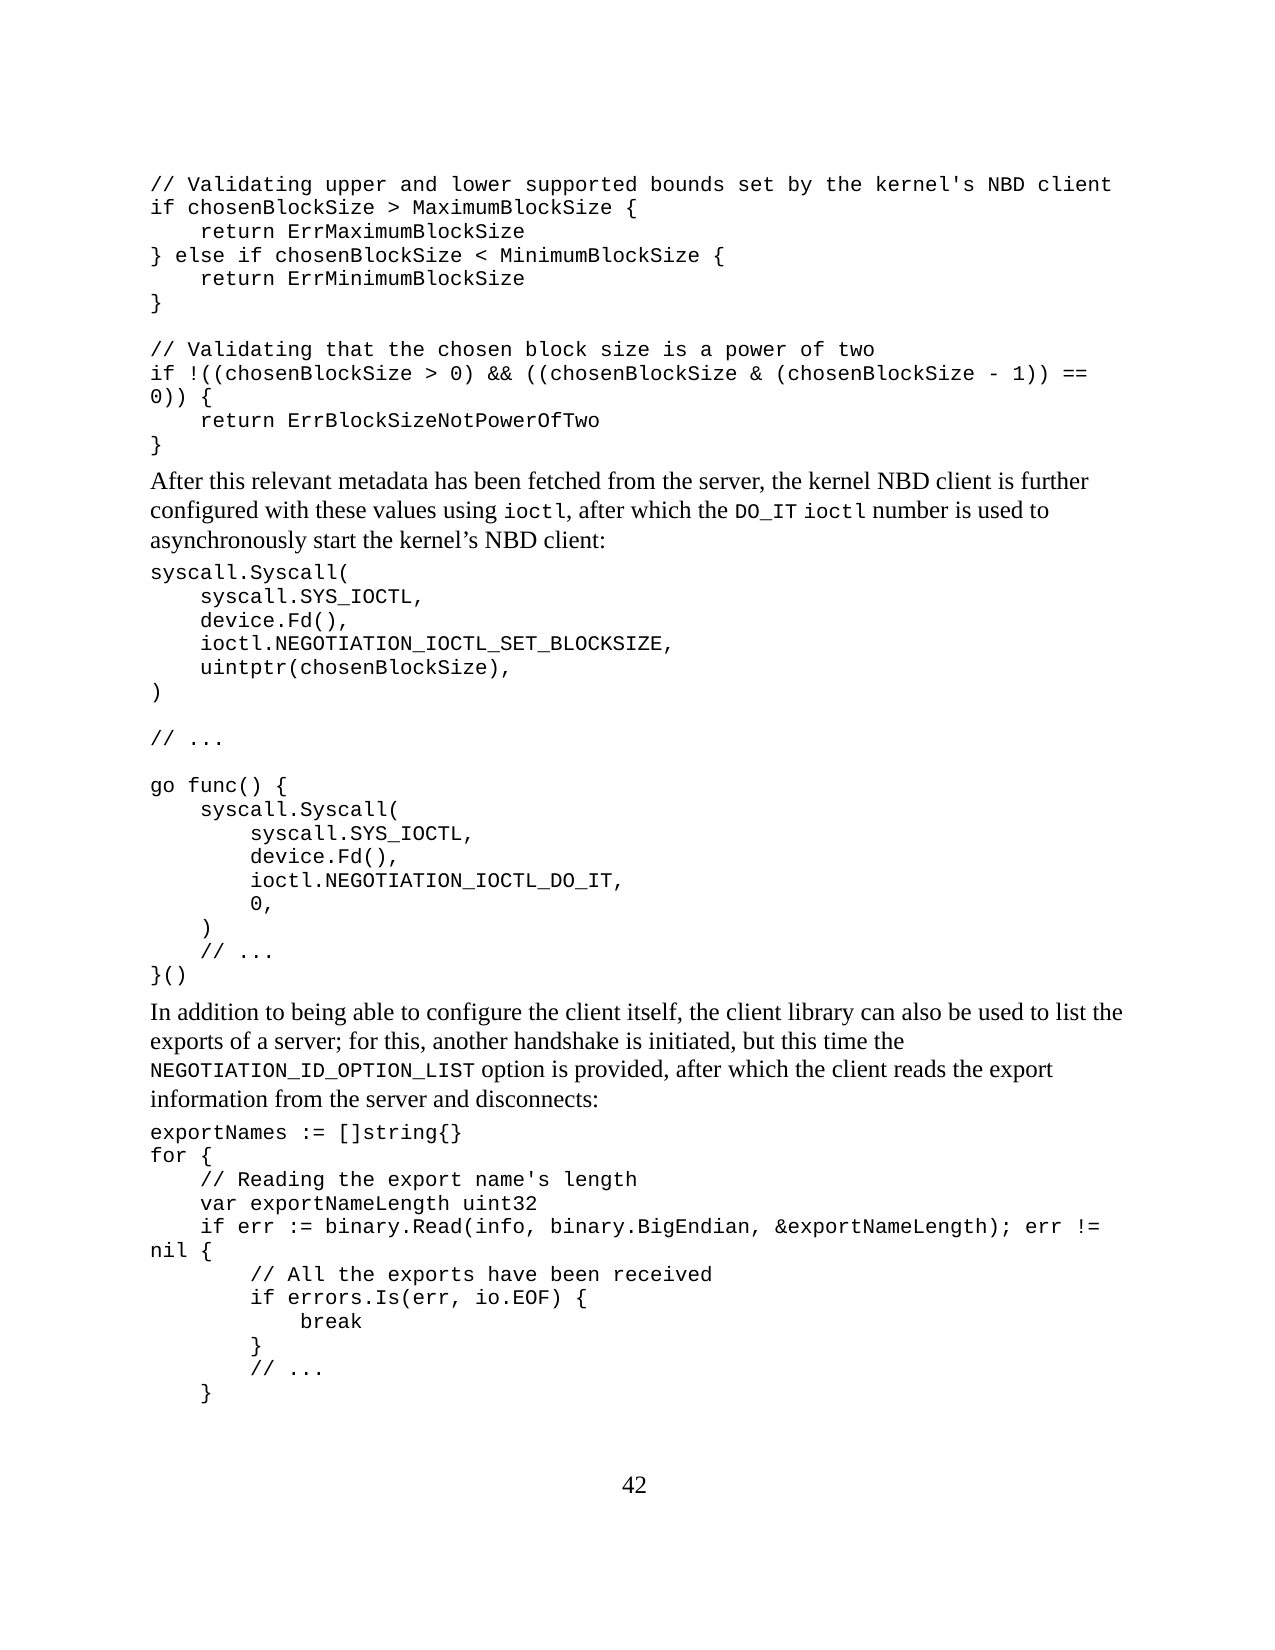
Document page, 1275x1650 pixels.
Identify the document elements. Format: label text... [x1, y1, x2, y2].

text return ErrMinimumBlockSize [150, 268, 1125, 292]
text if chosenBlockSize > MaximumBlockSize { [150, 197, 1125, 221]
text ioctl.NEGOTIATION_IOCTL_SET_BLOCKSIZE, [150, 633, 1125, 657]
text return ErrBlockSizeNotPowerOfTwo [150, 410, 1125, 434]
text return ErrMaximumBlockSize [150, 221, 1125, 244]
text // ... [150, 941, 1125, 964]
text } [150, 1334, 1125, 1358]
text syscall.SYS_IOCTL, [150, 586, 1125, 610]
text // ... [150, 1358, 1125, 1382]
text // Validating upper and lower supported bounds set by the kernel's NBD client [150, 174, 1125, 197]
text var exportNameLength uint32 [150, 1193, 1125, 1216]
text syscall.Syscall( [150, 562, 1125, 586]
text break [150, 1311, 1125, 1334]
text // All the exports have been received [150, 1264, 1125, 1287]
text device.Fd(), [150, 610, 1125, 633]
text if errors.Is(err, io.EOF) { [150, 1287, 1125, 1311]
text // Validating that the chosen block size is a power of two [150, 339, 1125, 363]
text // Reading the export name's length [150, 1169, 1125, 1193]
text device.Fd(), [150, 846, 1125, 870]
text } [150, 292, 1125, 316]
text exportNames := []string{} [150, 1122, 1125, 1145]
text uintptr(chosenBlockSize), [150, 657, 1125, 681]
text ioctl.NEGOTIATION_IOCTL_DO_IT, [150, 870, 1125, 893]
text 0, [150, 893, 1125, 917]
text }() [150, 964, 1125, 988]
text // ... [150, 728, 1125, 752]
text syscall.SYS_IOCTL, [150, 822, 1125, 846]
text In addition to being able to configure the client itself, the client library can also be used to list the exports of a server; for this, another handshake is initiated, but this time the NEGOTIATION_ID_OPTION_LIST option is provided, after which the client reads the export information from the server and disconnects: [150, 997, 1125, 1113]
text for { [150, 1145, 1125, 1169]
text ) [150, 917, 1125, 941]
text if !((chosenBlockSize > 0) && ((chosenBlockSize & (chosenBlockSize - 1)) == 0)) { [150, 363, 1125, 410]
text } [150, 434, 1125, 457]
text } else if chosenBlockSize < MinimumBlockSize { [150, 244, 1125, 268]
text if err := binary.Read(info, binary.BigEndian, &exportNameLength); err != nil { [150, 1216, 1125, 1264]
text } [150, 1382, 1125, 1406]
text After this relevant metadata has been fetched from the server, the kernel NBD client is further configured with these values using ioctl, after which the DO_IT ioctl number is used to asynchronously start the kernel’s NBD client: [150, 466, 1125, 553]
text go func() { [150, 775, 1125, 799]
text ) [150, 681, 1125, 704]
text syscall.Syscall( [150, 799, 1125, 822]
